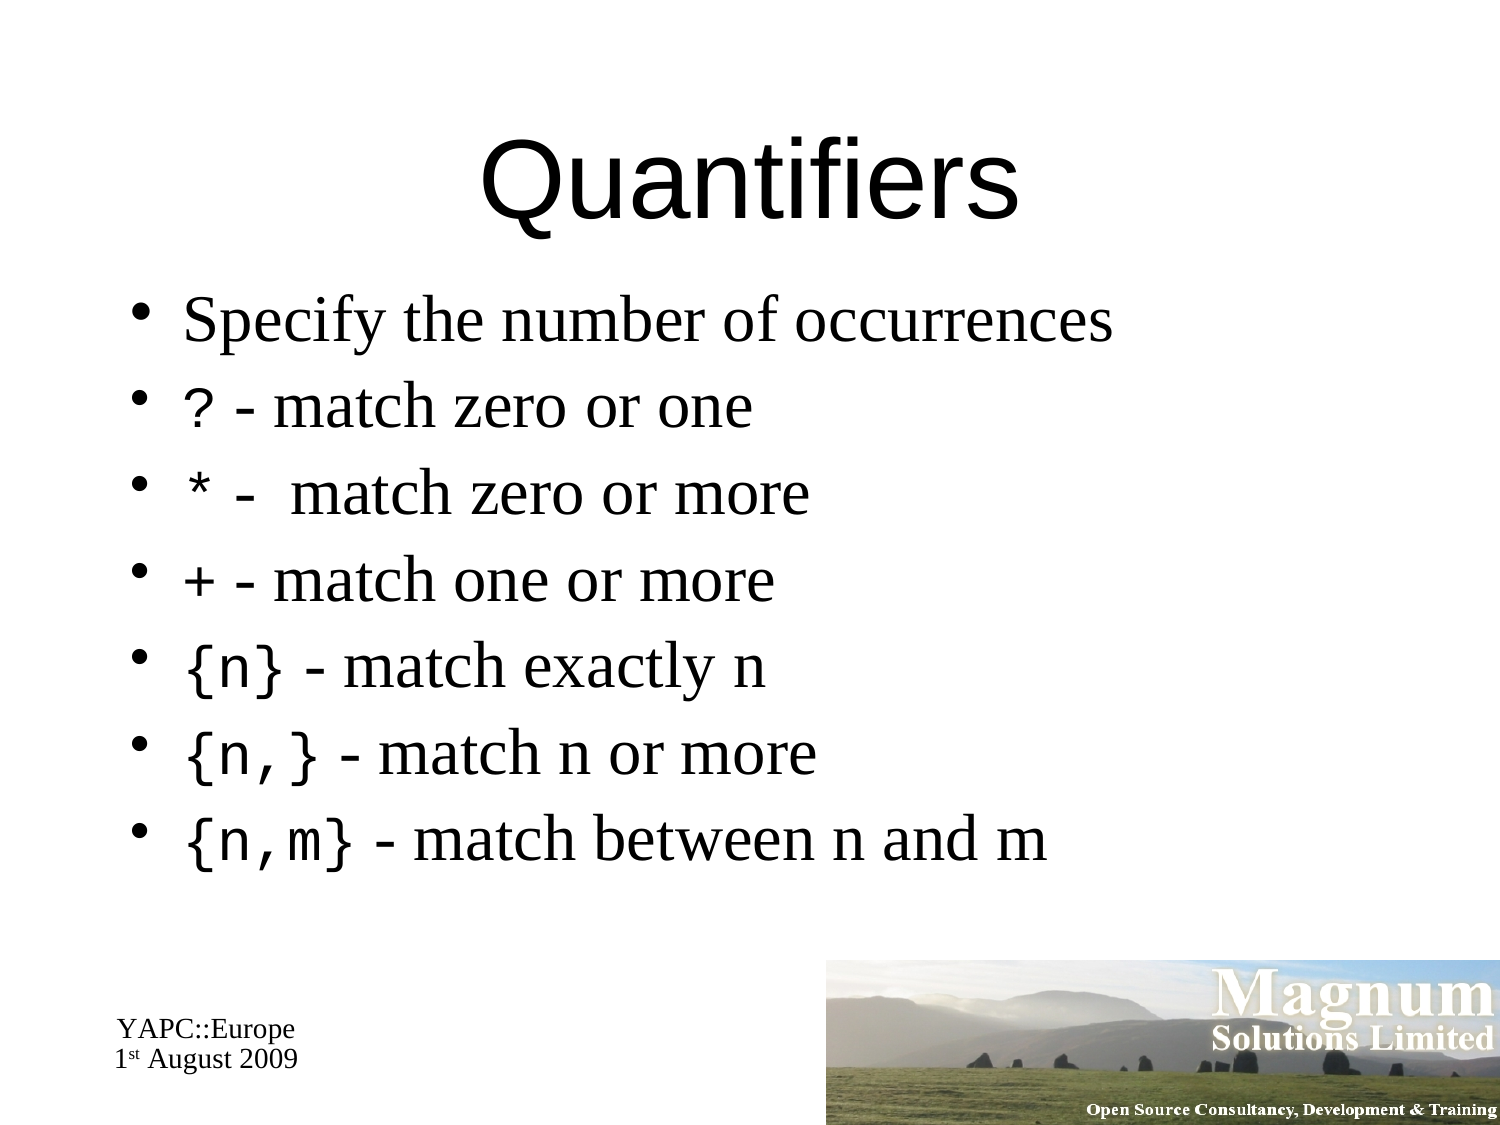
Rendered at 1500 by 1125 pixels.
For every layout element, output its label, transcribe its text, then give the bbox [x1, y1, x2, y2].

list Specify the number of occurrences ? - match zero or one * - match zero or more + - match one or more {n} - match exactly n {n,} - match n or more {n,m} - match between n and m [112, 298, 1388, 892]
title Quantifiers [112, 62, 1388, 250]
picture [826, 960, 1500, 1125]
